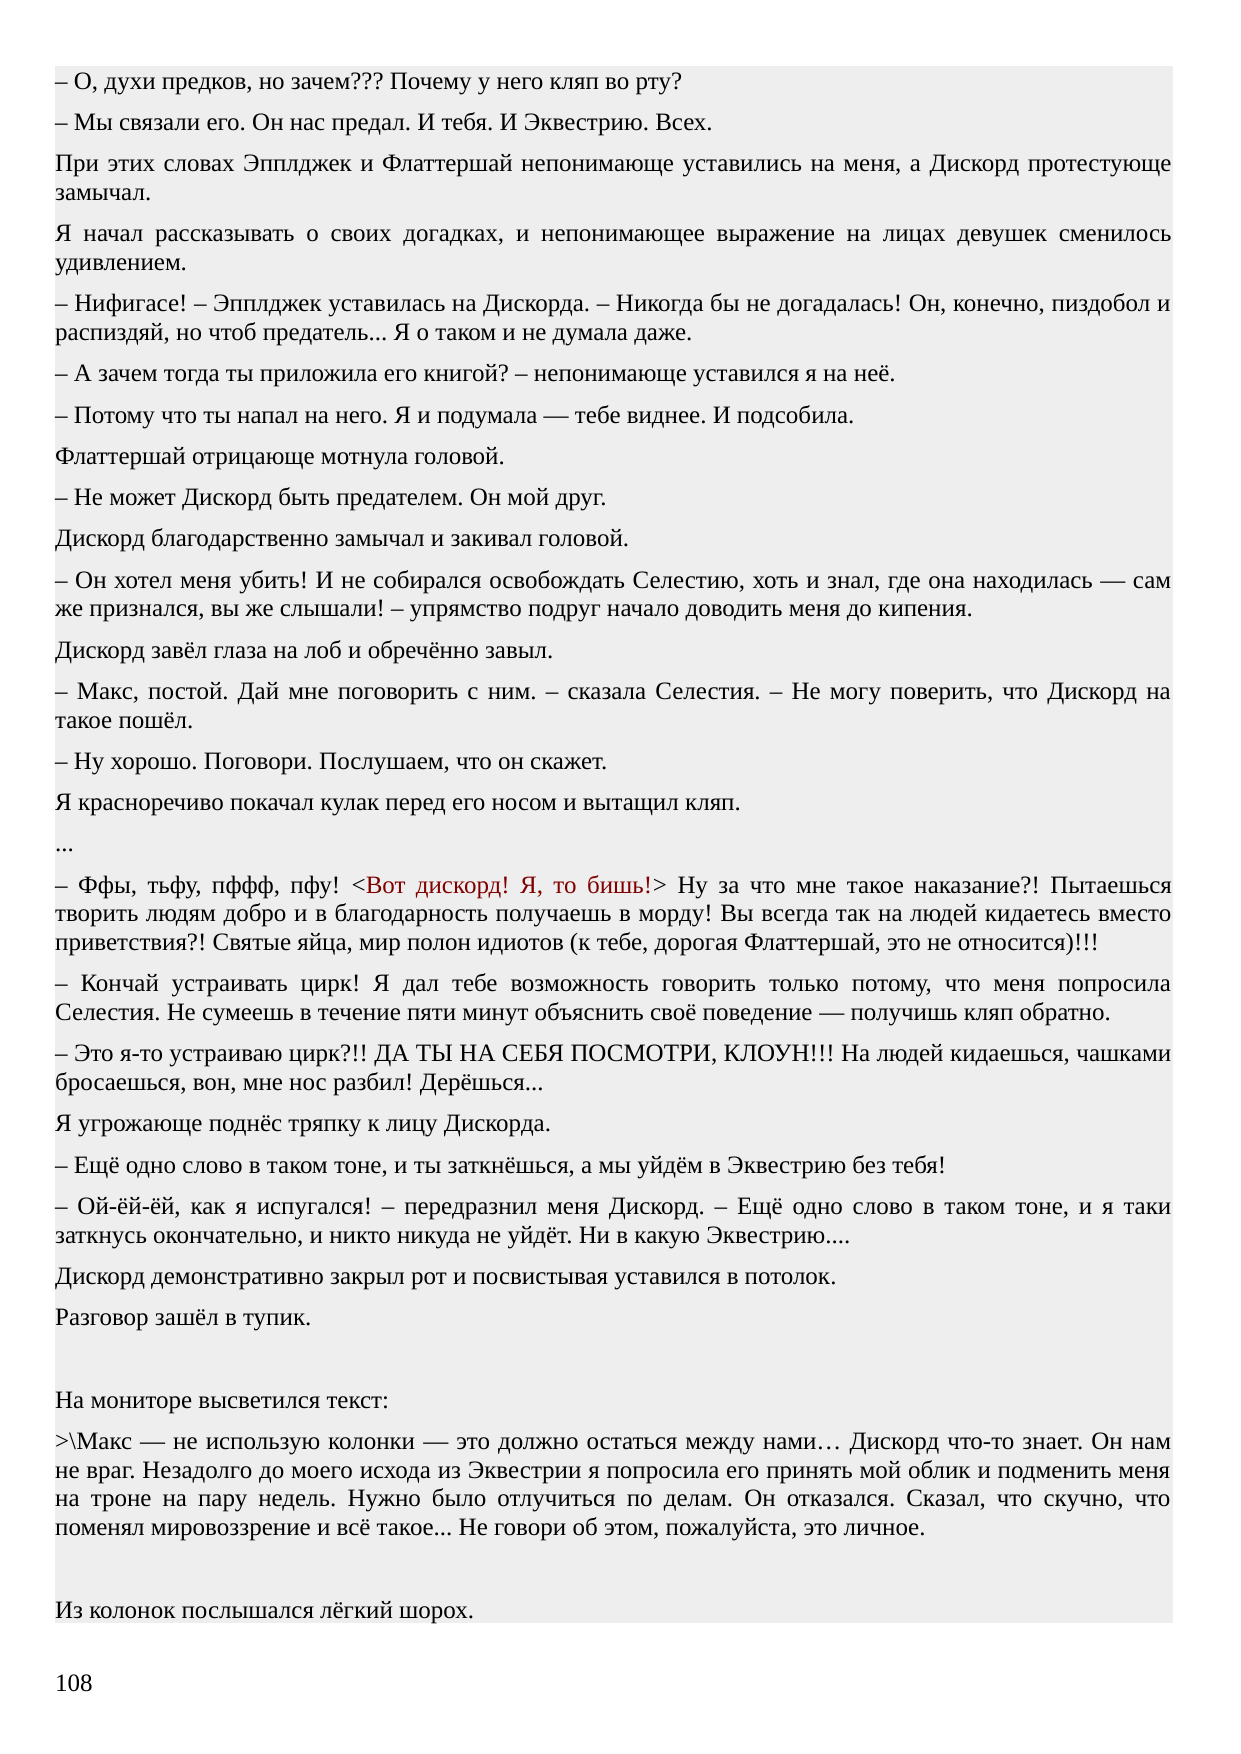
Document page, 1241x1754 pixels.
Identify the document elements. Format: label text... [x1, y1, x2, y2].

text – Ну хорошо. Поговори. Послушаем, что он скажет. [55, 746, 1173, 775]
text Я красноречиво покачал кулак перед его носом и вытащил кляп. [55, 787, 1173, 816]
text ... [55, 828, 1173, 857]
text – Не может Дискорд быть предателем. Он мой друг. [55, 482, 1173, 511]
text Разговор зашёл в тупик. [55, 1302, 1173, 1331]
text – Ой-ёй-ёй, как я испугался! – передразнил меня Дискорд. – Ещё одно слово в таком тоне, и я таки заткнусь окончательно, и никто никуда не уйдёт. Ни в какую Эквестрию.... [55, 1191, 1173, 1248]
text – Ещё одно слово в таком тоне, и ты заткнёшься, а мы уйдём в Эквестрию без тебя! [55, 1150, 1173, 1178]
text – Это я-то устраиваю цирк?!! ДА ТЫ НА СЕБЯ ПОСМОТРИ, КЛОУН!!! На людей кидаешься, чашками бросаешься, вон, мне нос разбил! Дерёшься... [55, 1038, 1173, 1096]
text Из колонок послышался лёгкий шорох. [55, 1595, 1173, 1623]
text Я начал рассказывать о своих догадках, и непонимающее выражение на лицах девушек сменилось удивлением. [55, 218, 1173, 276]
text – О, духи предков, но зачем??? Почему у него кляп во рту? [55, 66, 1173, 95]
text – Ффы, тьфу, пффф, пфу! <Вот дискорд! Я, то бишь!> Ну за что мне такое наказание?! Пытаешься творить людям добро и в благодарность получаешь в морду! Вы всегда так на людей кидаетесь вместо приветствия?! Святые яйца, мир полон идиотов (к тебе, дорогая Флаттершай, это не относится)!!! [55, 870, 1173, 956]
text При этих словах Эпплджек и Флаттершай непонимающе уставились на меня, а Дискорд протестующе замычал. [55, 148, 1173, 206]
text Я угрожающе поднёс тряпку к лицу Дискорда. [55, 1108, 1173, 1137]
text Дискорд благодарственно замычал и закивал головой. [55, 523, 1173, 552]
text – Нифигасе! – Эпплджек уставилась на Дискорда. – Никогда бы не догадалась! Он, конечно, пиздобол и распиздяй, но чтоб предатель... Я о таком и не думала даже. [55, 288, 1173, 346]
text Дискорд демонстративно закрыл рот и посвистывая уставился в потолок. [55, 1261, 1173, 1290]
text – Мы связали его. Он нас предал. И тебя. И Эквестрию. Всех. [55, 107, 1173, 136]
text >\Макс — не использую колонки — это должно остаться между нами… Дискорд что-то знает. Он нам не враг. Незадолго до моего исхода из Эквестрии я попросила его принять мой облик и подменить меня на троне на пару недель. Нужно было отлучиться по делам. Он отказался. Сказал, что скучно, что поменял мировоззрение и всё такое... Не говори об этом, пожалуйста, это личное. [55, 1426, 1173, 1541]
text – А зачем тогда ты приложила его книгой? – непонимающе уставился я на неё. [55, 358, 1173, 387]
text – Макс, постой. Дай мне поговорить с ним. – сказала Селестия. – Не могу поверить, что Дискорд на такое пошёл. [55, 676, 1173, 733]
text – Потому что ты напал на него. Я и подумала — тебе виднее. И подсобила. [55, 400, 1173, 428]
text – Кончай устраивать цирк! Я дал тебе возможность говорить только потому, что меня попросила Селестия. Не сумеешь в течение пяти минут объяснить своё поведение — получишь кляп обратно. [55, 968, 1173, 1026]
text На мониторе высветился текст: [55, 1385, 1173, 1413]
text – Он хотел меня убить! И не собирался освобождать Селестию, хоть и знал, где она находилась — сам же признался, вы же слышали! – упрямство подруг начало доводить меня до кипения. [55, 565, 1173, 622]
text Флаттершай отрицающе мотнула головой. [55, 441, 1173, 470]
text Дискорд завёл глаза на лоб и обречённо завыл. [55, 635, 1173, 663]
